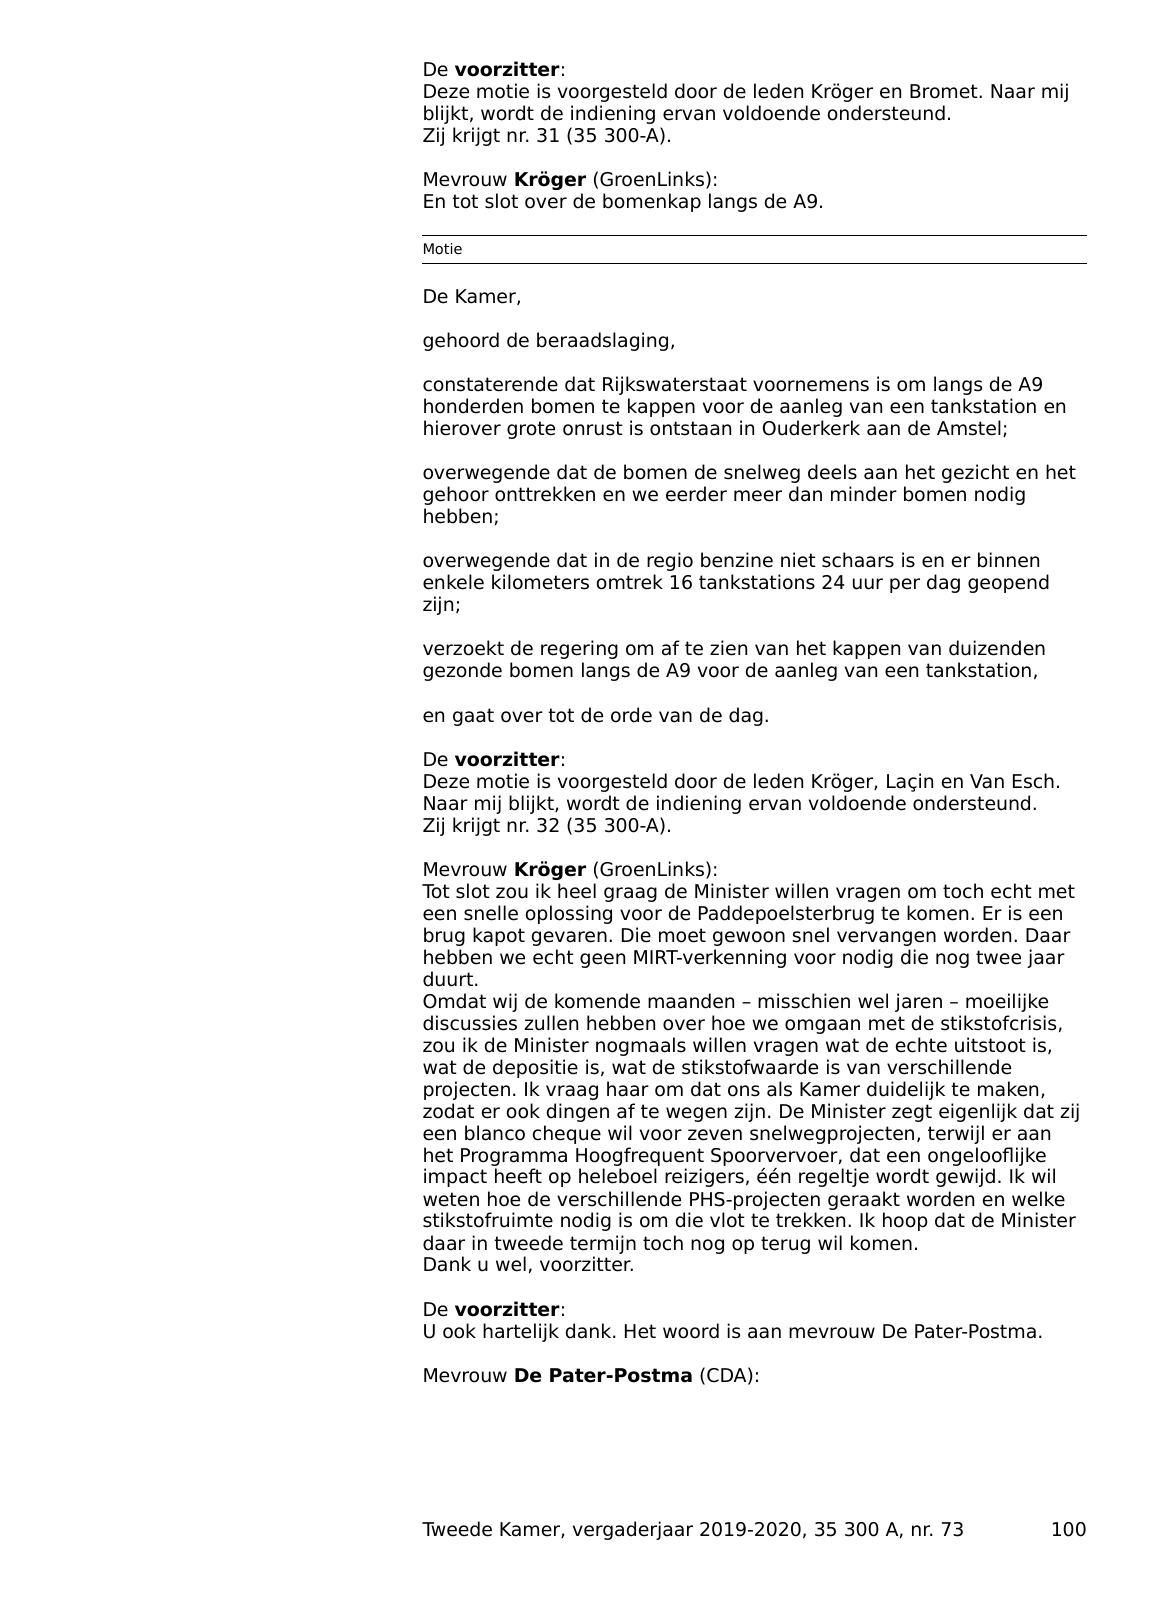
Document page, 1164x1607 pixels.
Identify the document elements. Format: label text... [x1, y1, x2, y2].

text U ook hartelijk dank. Het woord is aan mevrouw De Pater-Postma. [422, 1321, 1087, 1342]
text en gaat over tot de orde van de dag. [422, 704, 1087, 726]
text En tot slot over de bomenkap langs de A9. [422, 191, 1087, 213]
text constaterende dat Rijkswaterstaat voornemens is om langs de A9 honderden bomen te kappen voor de aanleg van een tankstation en hierover grote onrust is ontstaan in Ouderkerk aan de Amstel; [422, 374, 1087, 440]
text Mevrouw De Pater-Postma (CDA): [422, 1365, 1087, 1387]
text De voorzitter: [422, 749, 1087, 771]
text De voorzitter: [422, 59, 1087, 81]
text Mevrouw Kröger (GroenLinks): [422, 169, 1087, 191]
table_header Motie [422, 236, 1087, 262]
text Mevrouw Kröger (GroenLinks): [422, 859, 1087, 881]
text De Kamer, [422, 286, 1087, 308]
text overwegende dat in de regio benzine niet schaars is en er binnen enkele kilometers omtrek 16 tankstations 24 uur per dag geopend zijn; [422, 550, 1087, 616]
text De voorzitter: [422, 1298, 1087, 1321]
text Deze motie is voorgesteld door de leden Kröger en Bromet. Naar mij blijkt, wordt de indiening ervan voldoende ondersteund. [422, 81, 1087, 125]
text Tot slot zou ik heel graag de Minister willen vragen om toch echt met een snelle oplossing voor de Paddepoelsterbrug te komen. Er is een brug kapot gevaren. Die moet gewoon snel vervangen worden. Daar hebben we echt geen MIRT-verkenning voor nodig die nog twee jaar duurt. [422, 881, 1087, 991]
text Deze motie is voorgesteld door de leden Kröger, Laçin en Van Esch. Naar mij blijkt, wordt de indiening ervan voldoende ondersteund. [422, 771, 1087, 814]
text verzoekt de regering om af te zien van het kappen van duizenden gezonde bomen langs de A9 voor de aanleg van een tankstation, [422, 638, 1087, 682]
text Dank u wel, voorzitter. [422, 1254, 1087, 1276]
text overwegende dat de bomen de snelweg deels aan het gezicht en het gehoor onttrekken en we eerder meer dan minder bomen nodig hebben; [422, 462, 1087, 528]
text Omdat wij de komende maanden – misschien wel jaren – moeilijke discussies zullen hebben over hoe we omgaan met de stikstofcrisis, zou ik de Minister nogmaals willen vragen wat de echte uitstoot is, wat de depositie is, wat de stikstofwaarde is van verschillende projecten. Ik vraag haar om dat ons als Kamer duidelijk te maken, zodat er ook dingen af te wegen zijn. De Minister zegt eigenlijk dat zij een blanco cheque wil voor zeven snelwegprojecten, terwijl er aan het Programma Hoogfrequent Spoorvervoer, dat een ongelooflijke impact heeft op heleboel reizigers, één regeltje wordt gewijd. Ik wil weten hoe de verschillende PHS-projecten geraakt worden en welke stikstofruimte nodig is om die vlot te trekken. Ik hoop dat de Minister daar in tweede termijn toch nog op terug wil komen. [422, 991, 1087, 1254]
text Zij krijgt nr. 32 (35 300-A). [422, 814, 1087, 837]
text Zij krijgt nr. 31 (35 300-A). [422, 125, 1087, 147]
text gehoord de beraadslaging, [422, 330, 1087, 352]
